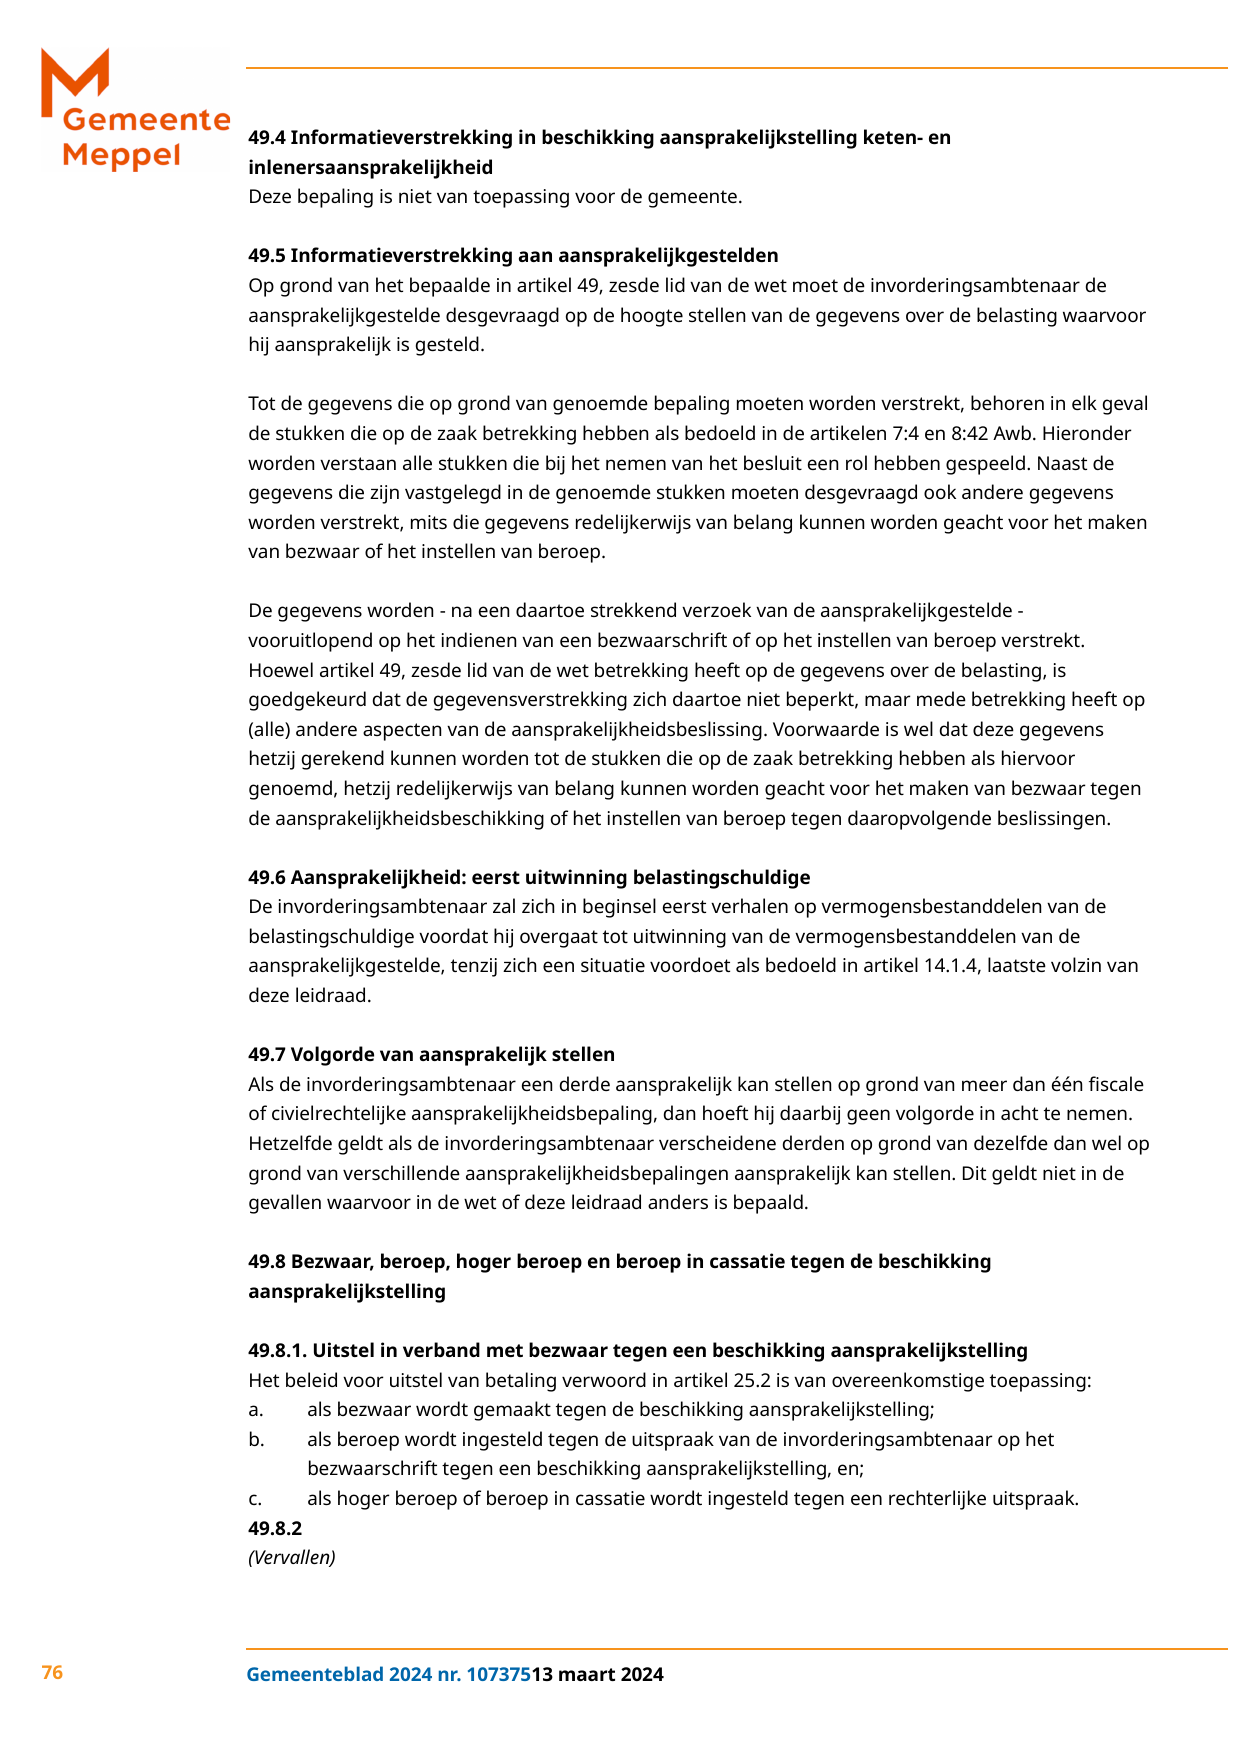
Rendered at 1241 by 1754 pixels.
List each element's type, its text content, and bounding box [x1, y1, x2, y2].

text 49.6 Aansprakelijkheid: eerst uitwinning belastingschuldige [248, 864, 1152, 890]
picture [41, 47, 231, 172]
text Tot de gegevens die op grond van genoemde bepaling moeten worden verstrekt, behoren in elk geval de stukken die op de zaak betrekking hebben als bedoeld in de artikelen 7:4 en 8:42 Awb. Hieronder worden verstaan alle stukken die bij het nemen van het besluit een rol hebben gespeeld. Naast de gegevens die zijn vastgelegd in de genoemde stukken moeten desgevraagd ook andere gegevens worden verstrekt, mits die gegevens redelijkerwijs van belang kunnen worden geacht voor het maken van bezwaar of het instellen van beroep. [248, 391, 1152, 564]
text Op grond van het bepaalde in artikel 49, zesde lid van de wet moet de invorderingsambtenaar de aansprakelijkgestelde desgevraagd op de hoogte stellen van de gegevens over de belasting waarvoor hij aansprakelijk is gesteld. [248, 272, 1152, 357]
text 49.7 Volgorde van aansprakelijk stellen [248, 1041, 1152, 1067]
list als hoger beroep of beroep in cassatie wordt ingesteld tegen een rechterlijke uitspraak. [248, 1485, 1152, 1511]
text 49.4 Informatieverstrekking in beschikking aansprakelijkstelling keten- en inlenersaansprakelijkheid [248, 124, 1152, 180]
text Hoewel artikel 49, zesde lid van de wet betrekking heeft op de gegevens over de belasting, is goedgekeurd dat de gegevensverstrekking zich daartoe niet beperkt, maar mede betrekking heeft op (alle) andere aspecten van de aansprakelijkheidsbeslissing. Voorwaarde is wel dat deze gegevens hetzij gerekend kunnen worden tot de stukken die op de zaak betrekking hebben als hiervoor genoemd, hetzij redelijkerwijs van belang kunnen worden geacht voor het maken van bezwaar tegen de aansprakelijkheidsbeschikking of het instellen van beroep tegen daaropvolgende beslissingen. [248, 657, 1152, 831]
text 49.8 Bezwaar, beroep, hoger beroep en beroep in cassatie tegen de beschikking aansprakelijkstelling [248, 1248, 1152, 1304]
text Als de invorderingsambtenaar een derde aansprakelijk kan stellen op grond van meer dan één fiscale of civielrechtelijke aansprakelijkheidsbepaling, dan hoeft hij daarbij geen volgorde in acht te nemen. Hetzelfde geldt als de invorderingsambtenaar verscheidene derden op grond van dezelfde dan wel op grond van verschillende aansprakelijkheidsbepalingen aansprakelijk kan stellen. Dit geldt niet in de gevallen waarvoor in de wet of deze leidraad anders is bepaald. [248, 1071, 1152, 1215]
text De invorderingsambtenaar zal zich in beginsel eerst verhalen op vermogensbestanddelen van de belastingschuldige voordat hij overgaat tot uitwinning van de vermogensbestanddelen van de aansprakelijkgestelde, tenzij zich een situatie voordoet als bedoeld in artikel 14.1.4, laatste volzin van deze leidraad. [248, 893, 1152, 1008]
text De gegevens worden - na een daartoe strekkend verzoek van de aansprakelijkgestelde - vooruitlopend op het indienen van een bezwaarschrift of op het instellen van beroep verstrekt. [248, 598, 1152, 653]
text 49.8.2 [248, 1515, 1152, 1541]
text (Vervallen) [248, 1544, 1152, 1570]
text Het beleid voor uitstel van betaling verwoord in artikel 25.2 is van overeenkomstige toepassing: [248, 1367, 1152, 1393]
text 49.8.1. Uitstel in verband met bezwaar tegen een beschikking aansprakelijkstelling [248, 1337, 1152, 1363]
text Deze bepaling is niet van toepassing voor de gemeente. [248, 183, 1152, 209]
list als beroep wordt ingesteld tegen de uitspraak van de invorderingsambtenaar op het bezwaarschrift tegen een beschikking aansprakelijkstelling, en; [248, 1426, 1152, 1481]
list als bezwaar wordt gemaakt tegen de beschikking aansprakelijkstelling; [248, 1396, 1152, 1422]
text 49.5 Informatieverstrekking aan aansprakelijkgestelden [248, 243, 1152, 268]
